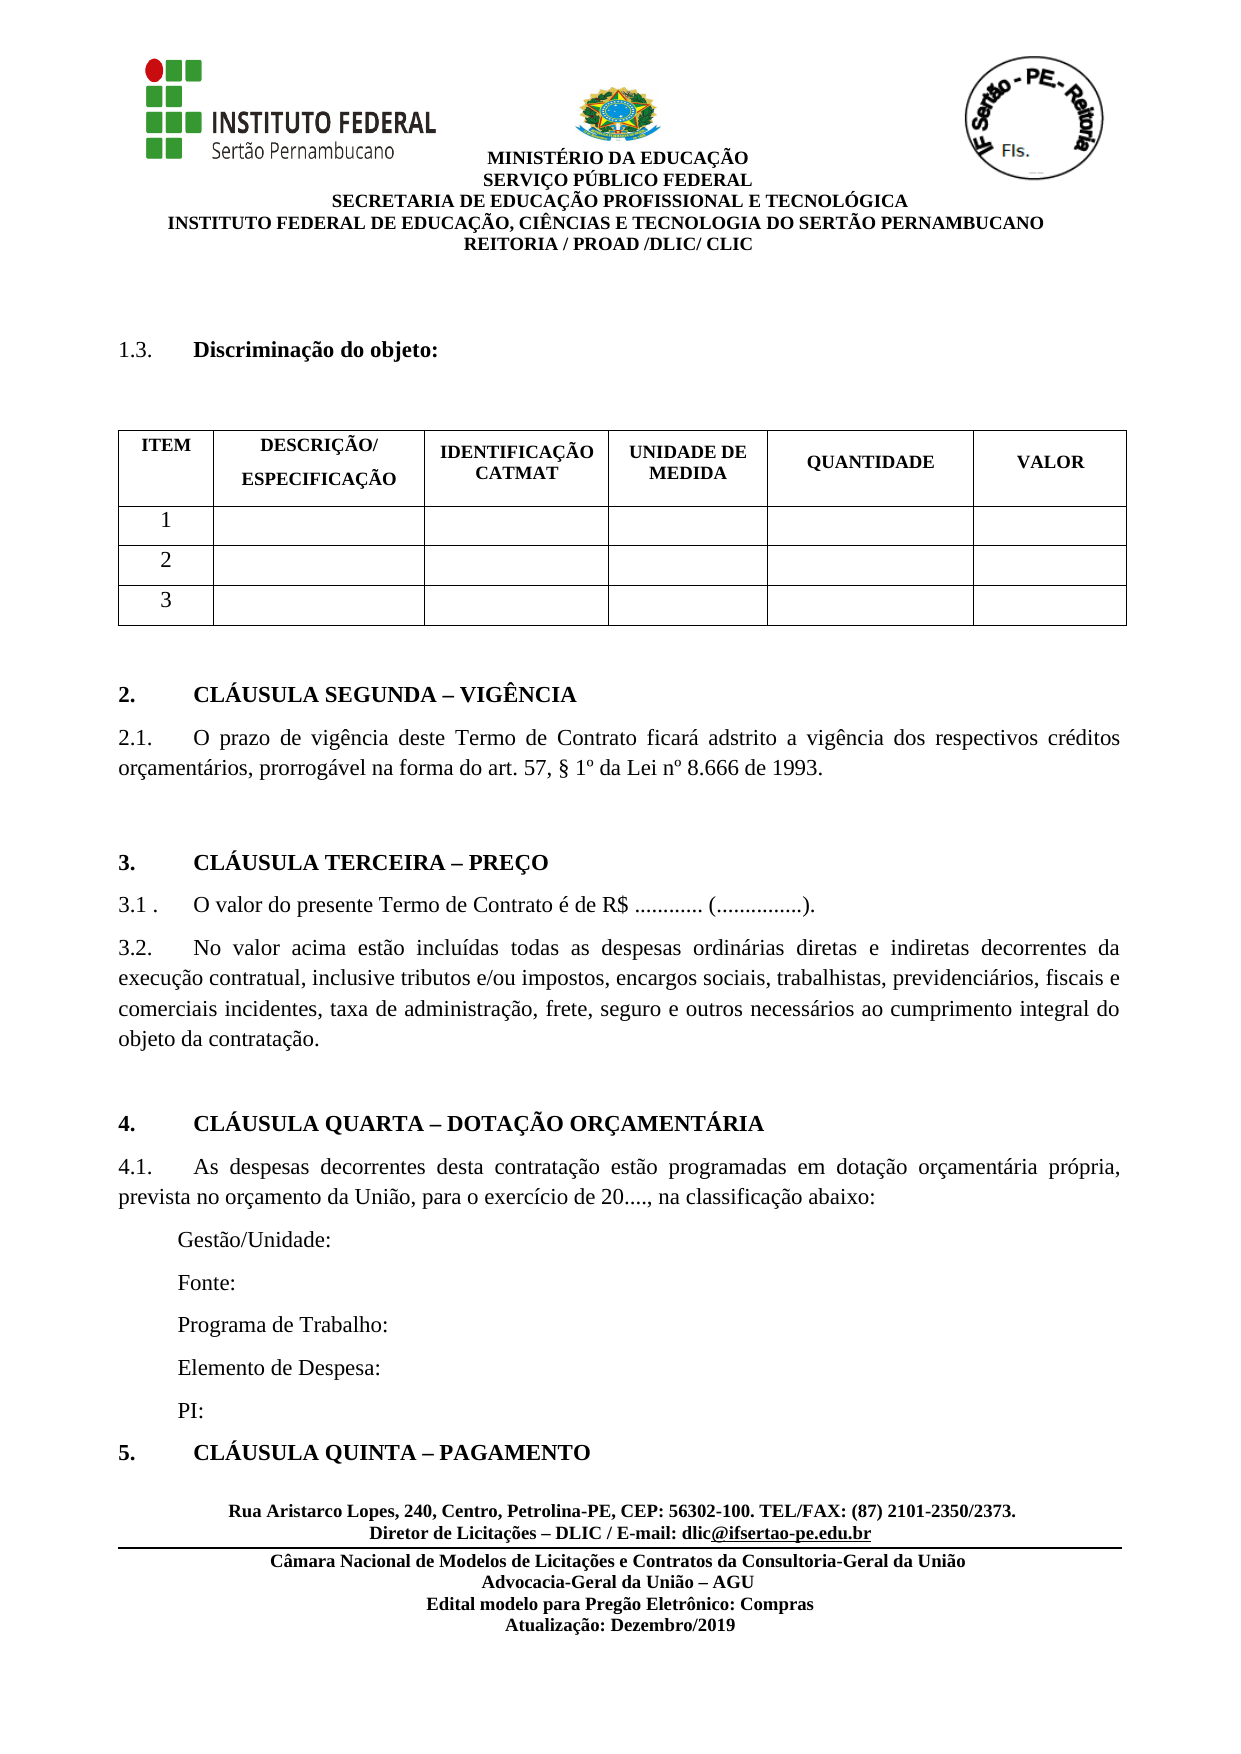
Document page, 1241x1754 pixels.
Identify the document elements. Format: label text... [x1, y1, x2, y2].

table_cell 2 [119, 546, 213, 585]
text Programa de Trabalho: [177, 1311, 1122, 1338]
text Gestão/Unidade: [177, 1226, 1122, 1252]
text 5. CLÁUSULA QUINTA – PAGAMENTO [118, 1439, 1122, 1466]
table_cell [425, 586, 608, 625]
text 3.2. No valor acima estão incluídas todas as despesas ordinárias diretas e indiretas decorrentes da execução contratual, inclusive tributos e/ou impostos, encargos sociais, trabalhistas, previdenciários, fiscais e comerciais incidentes, taxa de administração, frete, seguro e outros necessários ao cumprimento integral do objeto da contratação. [118, 934, 1122, 1051]
table_cell [609, 546, 767, 585]
table_cell [425, 507, 608, 545]
table_cell [768, 586, 973, 625]
text 2.1. O prazo de vigência deste Termo de Contrato ficará adstrito a vigência dos respectivos créditos orçamentários, prorrogável na forma do art. 57, § 1º da Lei nº 8.666 de 1993. [118, 724, 1122, 781]
table_cell 1 [119, 507, 213, 545]
text PI: [177, 1397, 1122, 1423]
table_header QUANTIDADE [768, 431, 973, 506]
table_header VALOR [974, 431, 1126, 506]
text Elemento de Despesa: [177, 1354, 1122, 1380]
text Fonte: [177, 1268, 1122, 1295]
text 3. CLÁUSULA TERCEIRA – PREÇO [118, 849, 1122, 875]
table_cell [974, 546, 1126, 585]
table_cell [768, 546, 973, 585]
table_header UNIDADE DE MEDIDA [609, 431, 767, 506]
picture [957, 45, 1111, 186]
table_header DESCRIÇÃO/ ESPECIFICAÇÃO [214, 431, 424, 506]
table_cell [214, 586, 424, 625]
picture [145, 58, 435, 159]
text 2. CLÁUSULA SEGUNDA – VIGÊNCIA [118, 681, 1122, 708]
table_cell [609, 507, 767, 545]
picture [575, 87, 661, 141]
text 4.1. As despesas decorrentes desta contratação estão programadas em dotação orçamentária própria, prevista no orçamento da União, para o exercício de 20...., na classificação abaixo: [118, 1153, 1122, 1209]
text 3.1 . O valor do presente Termo de Contrato é de R$ ............ (...............). [118, 891, 1122, 918]
table_cell [768, 507, 973, 545]
table_header ITEM [119, 431, 213, 506]
table_cell [214, 507, 424, 545]
table_cell [974, 507, 1126, 545]
table_header IDENTIFICAÇÃO CATMAT [425, 431, 608, 506]
table_cell [974, 586, 1126, 625]
table_cell 3 [119, 586, 213, 625]
table_cell [214, 546, 424, 585]
table_cell [425, 546, 608, 585]
text 1.3. Discriminação do objeto: [118, 336, 1122, 362]
text 4. CLÁUSULA QUARTA – DOTAÇÃO ORÇAMENTÁRIA [118, 1110, 1122, 1137]
table_cell [609, 586, 767, 625]
